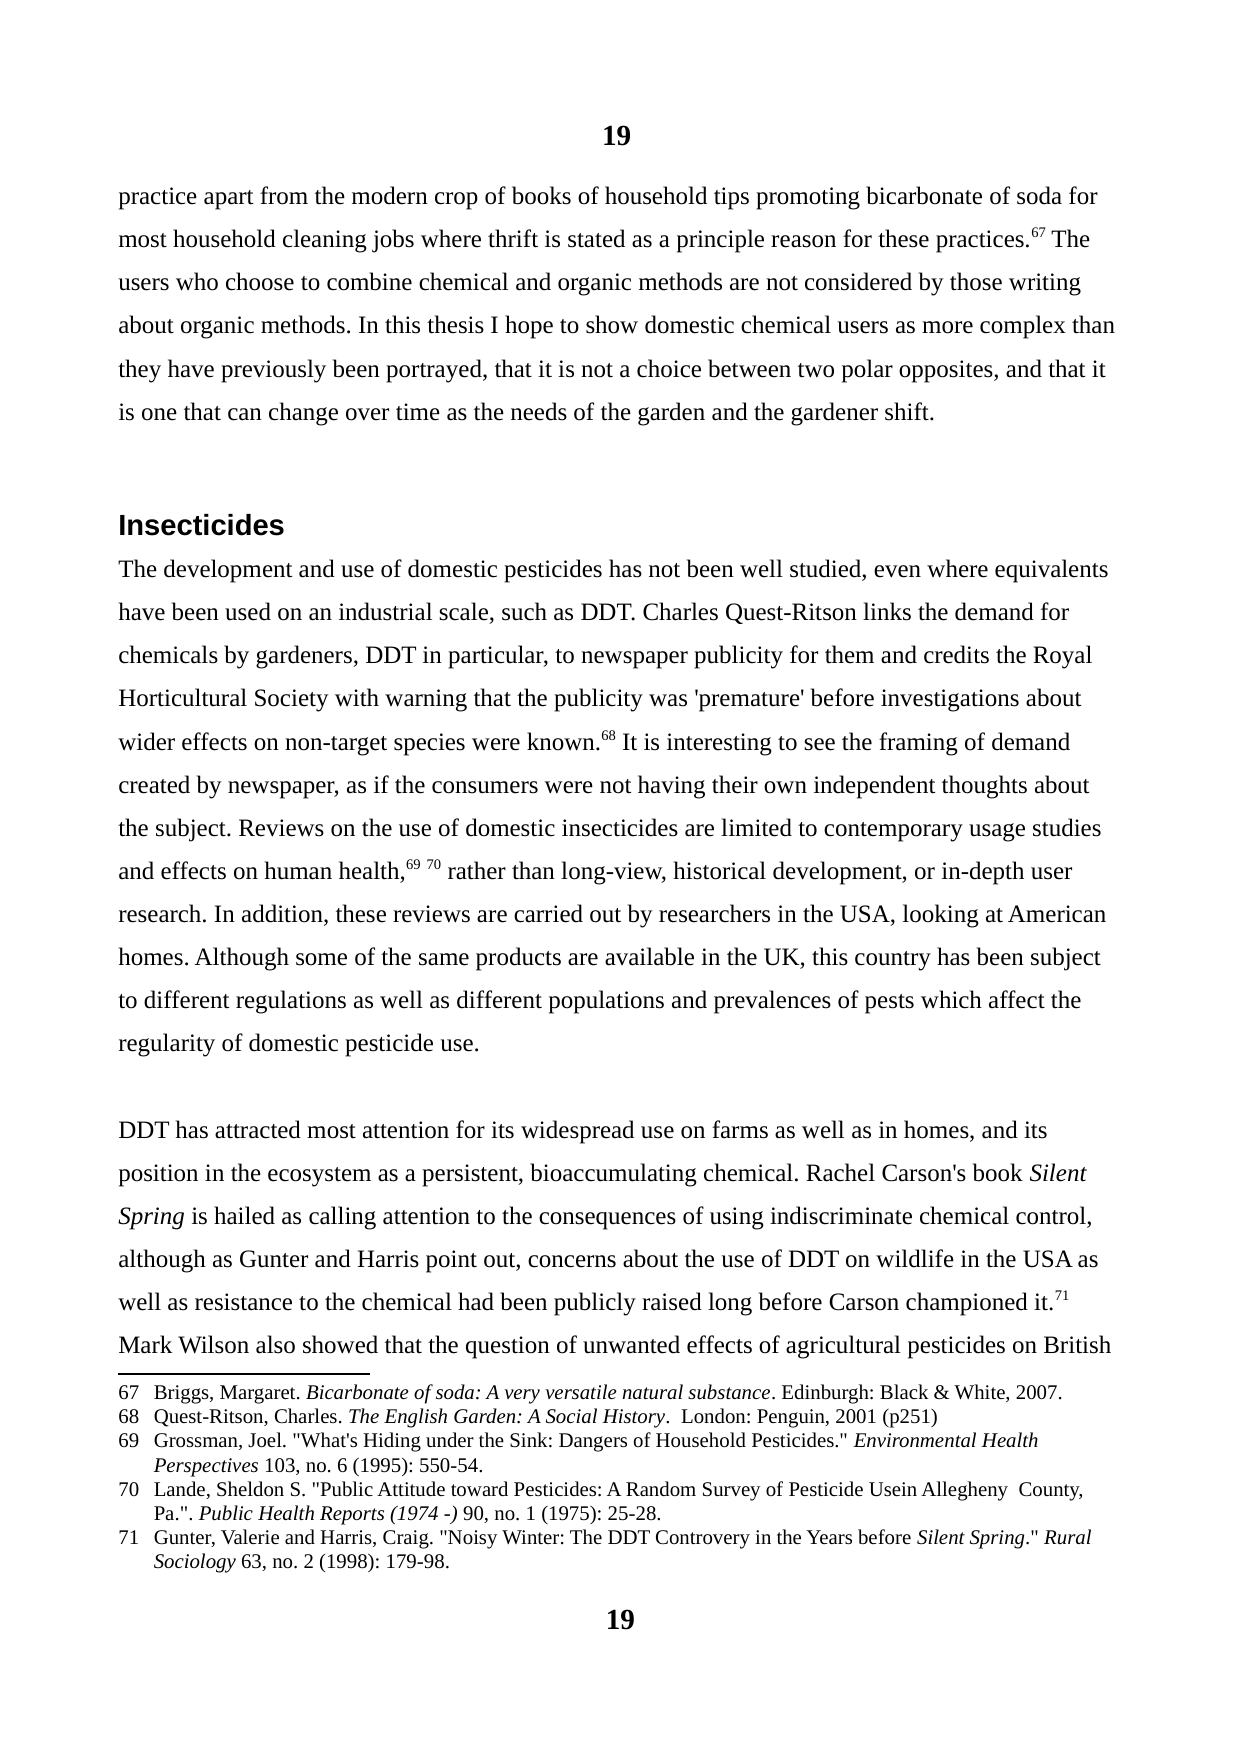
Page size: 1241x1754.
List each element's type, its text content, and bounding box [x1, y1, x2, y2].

text Briggs, Margaret. Bicarbonate of soda: A very versatile natural substance. Edinburgh: Black & White, 2007. [118, 1380, 1122, 1404]
text Gunter, Valerie and Harris, Craig. "Noisy Winter: The DDT Controvery in the Years before Silent Spring." Rural Sociology 63, no. 2 (1998): 179-98. [118, 1525, 1122, 1573]
text Quest-Ritson, Charles. The English Garden: A Social History. London: Penguin, 2001 (p251) [118, 1404, 1122, 1428]
text The development and use of domestic pesticides has not been well studied, even where equivalents have been used on an industrial scale, such as DDT. Charles Quest-Ritson links the demand for chemicals by gardeners, DDT in particular, to newspaper publicity for them and credits the Royal Horticultural Society with warning that the publicity was 'premature' before investigations about wider effects on non-target species were known. It is interesting to see the framing of demand created by newspaper, as if the consumers were not having their own independent thoughts about the subject. Reviews on the use of domestic insecticides are limited to contemporary usage studies and effects on human health, rather than long-view, historical development, or in-depth user research. In addition, these reviews are carried out by researchers in the USA, looking at American homes. Although some of the same products are available in the UK, this country has been subject to different regulations as well as different populations and prevalences of pests which affect the regularity of domestic pesticide use. [118, 554, 1122, 1057]
subtitle Insecticides [118, 508, 1122, 542]
text practice apart from the modern crop of books of household tips promoting bicarbonate of soda for most household cleaning jobs where thrift is stated as a principle reason for these practices. The users who choose to combine chemical and organic methods are not considered by those writing about organic methods. In this thesis I hope to show domestic chemical users as more complex than they have previously been portrayed, that it is not a choice between two polar opposites, and that it is one that can change over time as the needs of the garden and the gardener shift. [118, 181, 1122, 426]
text DDT has attracted most attention for its widespread use on farms as well as in homes, and its position in the ecosystem as a persistent, bioaccumulating chemical. Rachel Carson's book Silent Spring is hailed as calling attention to the consequences of using indiscriminate chemical control, although as Gunter and Harris point out, concerns about the use of DDT on wildlife in the USA as well as resistance to the chemical had been publicly raised long before Carson championed it. Mark Wilson also showed that the question of unwanted effects of agricultural pesticides on British [118, 1115, 1122, 1359]
text Grossman, Joel. "What's Hiding under the Sink: Dangers of Household Pesticides." Environmental Health Perspectives 103, no. 6 (1995): 550-54. [118, 1428, 1122, 1477]
text Lande, Sheldon S. "Public Attitude toward Pesticides: A Random Survey of Pesticide Usein Allegheny County, Pa.". Public Health Reports (1974 -) 90, no. 1 (1975): 25-28. [118, 1477, 1122, 1525]
